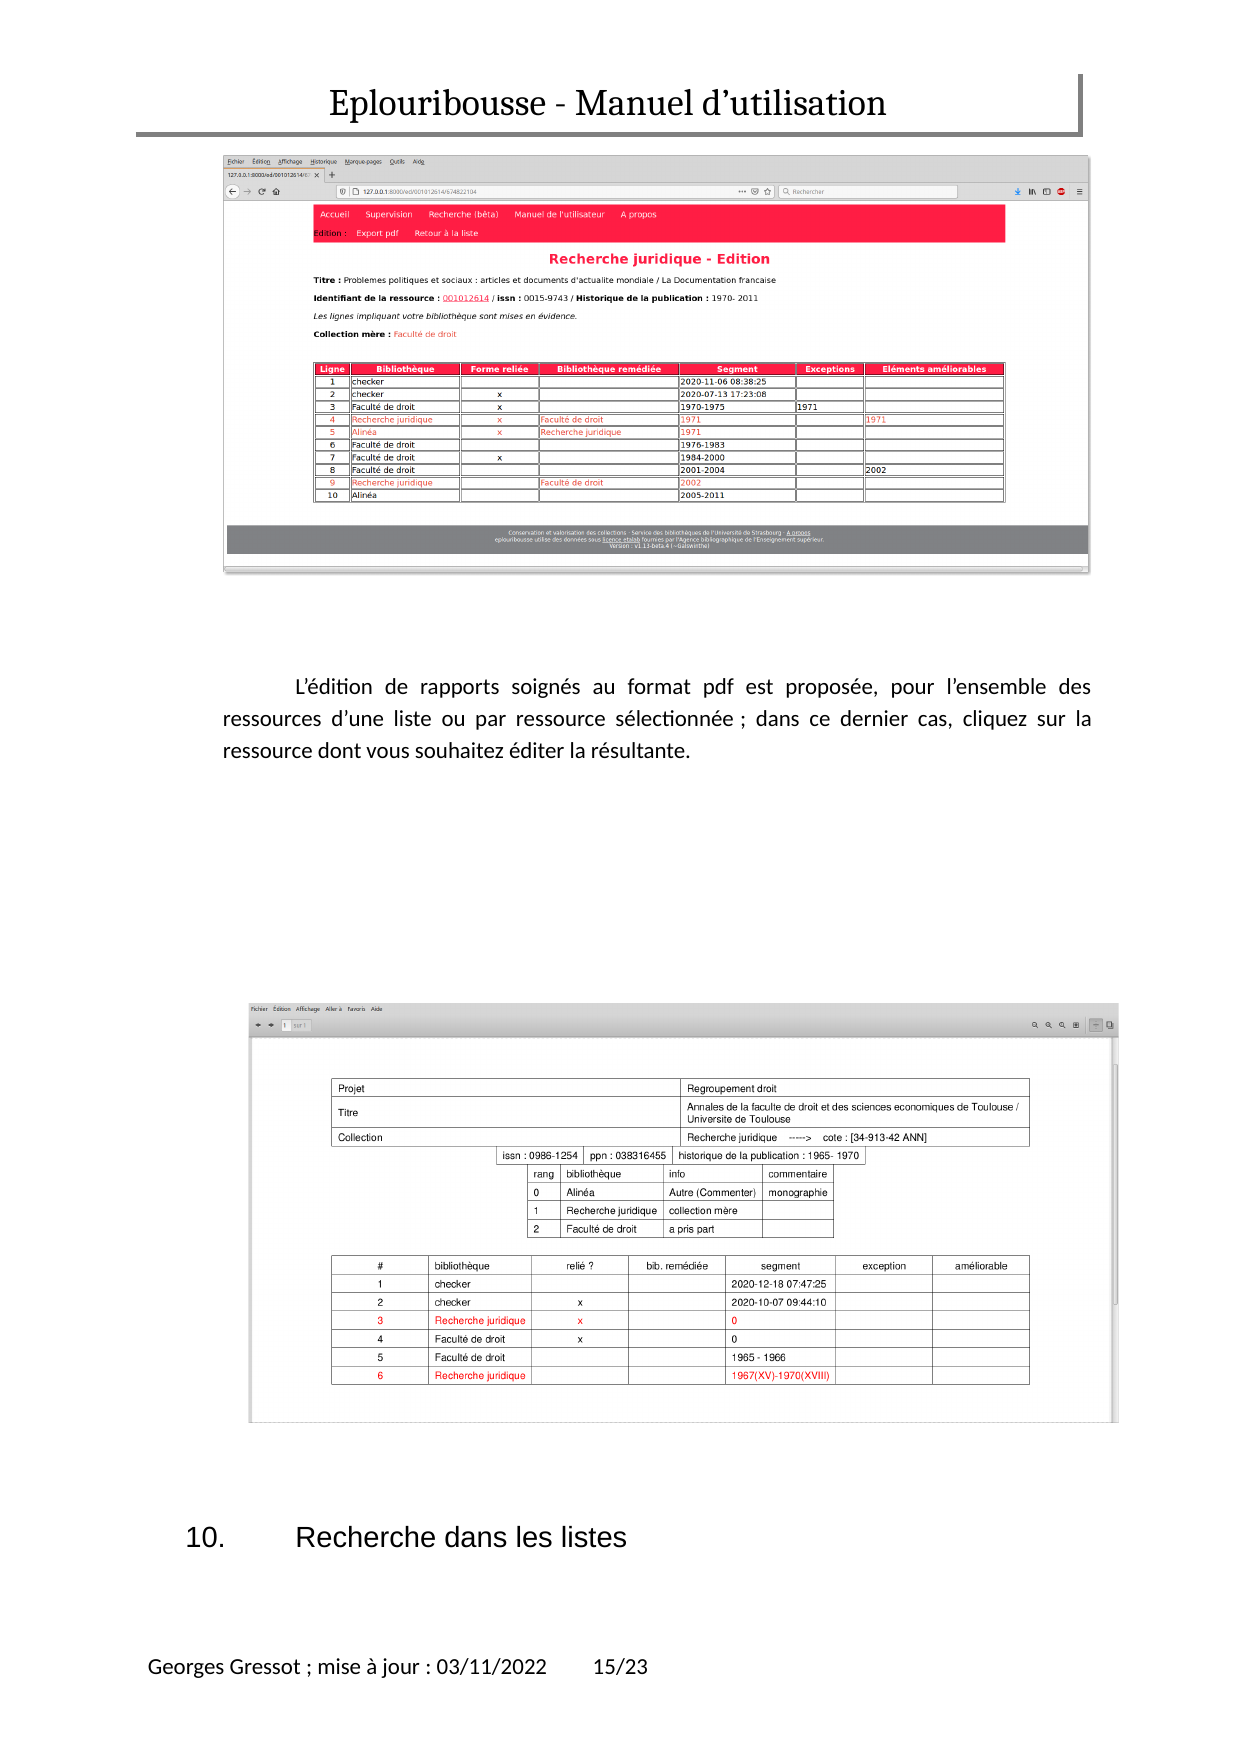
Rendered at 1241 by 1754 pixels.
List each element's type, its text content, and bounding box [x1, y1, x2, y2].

list L’édition de rapports soignés au format pdf est proposée, pour l’ensemble des ressources d’une liste ou par ressource sélectionnée ; dans ce dernier cas, cliquez sur la ressource dont vous souhaitez éditer la résultante. [223, 672, 1093, 765]
subtitle Recherche dans les listes [185, 1520, 1093, 1554]
picture [221, 153, 1092, 576]
picture [248, 1003, 1119, 1423]
